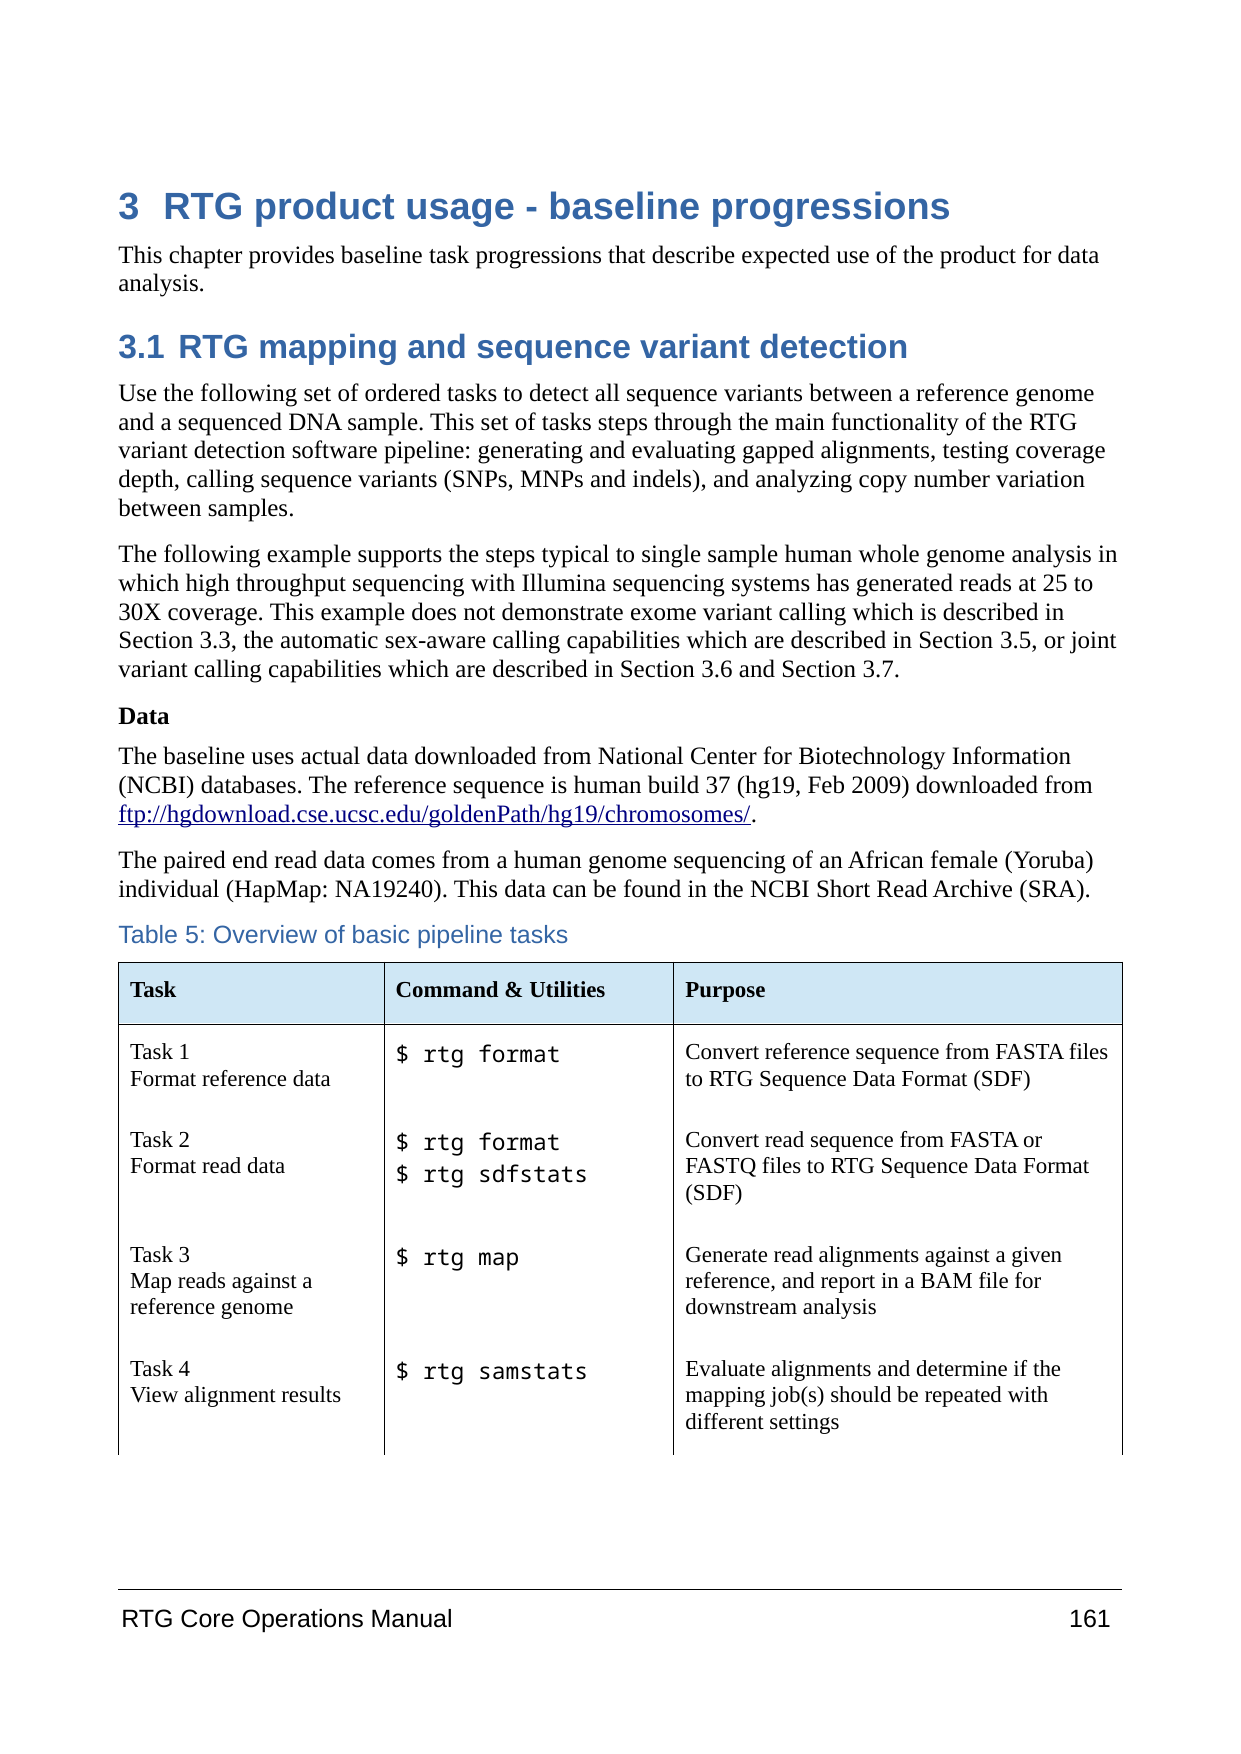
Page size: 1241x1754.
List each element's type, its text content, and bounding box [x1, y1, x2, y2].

table_header Task [119, 963, 384, 1023]
table_cell $ rtg map [385, 1226, 673, 1340]
subtitle Data [118, 701, 1122, 729]
table_header Command & Utilities [385, 963, 673, 1023]
text This chapter provides baseline task progressions that describe expected use of the product for data analysis. [118, 240, 1122, 297]
table_cell Generate read alignments against a given reference, and report in a BAM file for downstream analysis [674, 1226, 1122, 1340]
table_cell Task 3 Map reads against a reference genome [119, 1226, 384, 1340]
text Table 5: Overview of basic pipeline tasks [118, 920, 1122, 949]
table_cell Task 1 Format reference data [119, 1025, 384, 1112]
table_cell Evaluate alignments and determine if the mapping job(s) should be repeated with different settings [674, 1340, 1122, 1455]
table_cell Convert reference sequence from FASTA files to RTG Sequence Data Format (SDF) [674, 1025, 1122, 1112]
text The paired end read data comes from a human genome sequencing of an African female (Yoruba) individual (HapMap: NA19240). This data can be found in the NCBI Short Read Archive (SRA). [118, 845, 1122, 903]
table_cell Task 4 View alignment results [119, 1340, 384, 1455]
table_cell $ rtg format $ rtg sdfstats [385, 1112, 673, 1226]
text The baseline uses actual data downloaded from National Center for Biotechnology Information (NCBI) databases. The reference sequence is human build 37 (hg19, Feb 2009) downloaded from ftp://hgdownload.cse.ucsc.edu/goldenPath/hg19/chromosomes/. [118, 741, 1122, 827]
table_cell Task 2 Format read data [119, 1112, 384, 1226]
subtitle RTG mapping and sequence variant detection [118, 327, 1122, 365]
table_cell $ rtg format [385, 1025, 673, 1112]
table_header Purpose [674, 963, 1122, 1023]
text Use the following set of ordered tasks to detect all sequence variants between a reference genome and a sequenced DNA sample. This set of tasks steps through the main functionality of the RTG variant detection software pipeline: generating and evaluating gapped alignments, testing coverage depth, calling sequence variants (SNPs, MNPs and indels), and analyzing copy number variation between samples. [118, 378, 1122, 522]
table_cell Convert read sequence from FASTA or FASTQ files to RTG Sequence Data Format (SDF) [674, 1112, 1122, 1226]
text The following example supports the steps typical to single sample human whole genome analysis in which high throughput sequencing with Illumina sequencing systems has generated reads at 25 to 30X coverage. This example does not demonstrate exome variant calling which is described in Section 3.3, the automatic sex-aware calling capabilities which are described in Section 3.5, or joint variant calling capabilities which are described in Section 3.6 and Section 3.7. [118, 539, 1122, 683]
subtitle RTG product usage - baseline progressions [118, 184, 1122, 227]
table_cell $ rtg samstats [385, 1340, 673, 1455]
